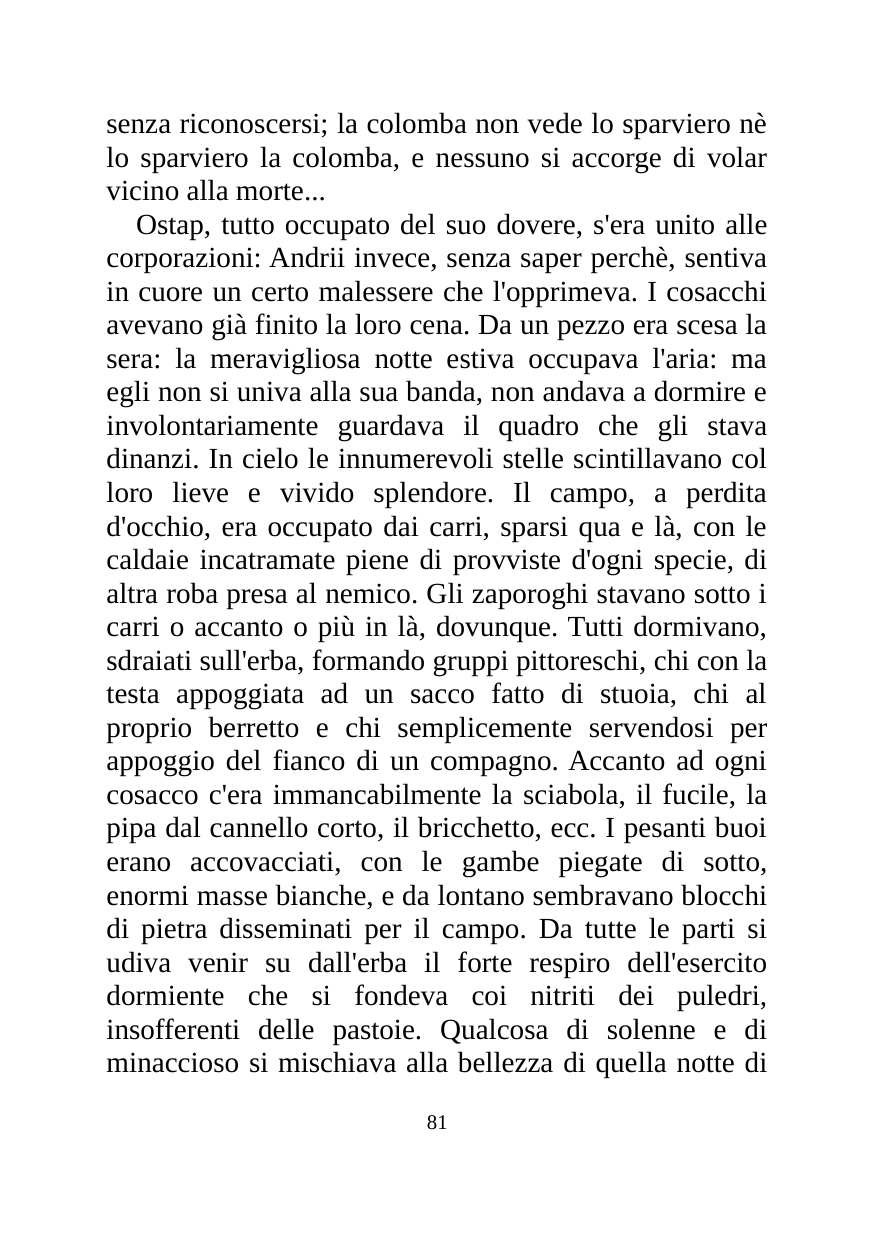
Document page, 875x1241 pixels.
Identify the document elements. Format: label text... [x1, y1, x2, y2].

text Ostap, tutto occupato del suo dovere, s'era unito alle corporazioni: Andrii invece, senza saper perchè, sentiva in cuore un certo malessere che l'opprimeva. I cosacchi avevano già finito la loro cena. Da un pezzo era scesa la sera: la meravigliosa notte estiva occupava l'aria: ma egli non si univa alla sua banda, non andava a dormire e involontariamente guardava il quadro che gli stava dinanzi. In cielo le innumerevoli stelle scintillavano col loro lieve e vivido splendore. Il campo, a perdita d'occhio, era occupato dai carri, sparsi qua e là, con le caldaie incatramate piene di provviste d'ogni specie, di altra roba presa al nemico. Gli zaporoghi stavano sotto i carri o accanto o più in là, dovunque. Tutti dormivano, sdraiati sull'erba, formando gruppi pittoreschi, chi con la testa appoggiata ad un sacco fatto di stuoia, chi al proprio berretto e chi semplicemente servendosi per appoggio del fianco di un compagno. Accanto ad ogni cosacco c'era immancabilmente la sciabola, il fucile, la pipa dal cannello corto, il bricchetto, ecc. I pesanti buoi erano accovacciati, con le gambe piegate di sotto, enormi masse bianche, e da lontano sembravano blocchi di pietra disseminati per il campo. Da tutte le parti si udiva venir su dall'erba il forte respiro dell'esercito dormiente che si fondeva coi nitriti dei puledri, insofferenti delle pastoie. Qualcosa di solenne e di minaccioso si mischiava alla bellezza di quella notte di [106, 207, 768, 1079]
text senza riconoscersi; la colomba non vede lo sparviero nè lo sparviero la colomba, e nessuno si accorge di volar vicino alla morte... [106, 106, 768, 207]
